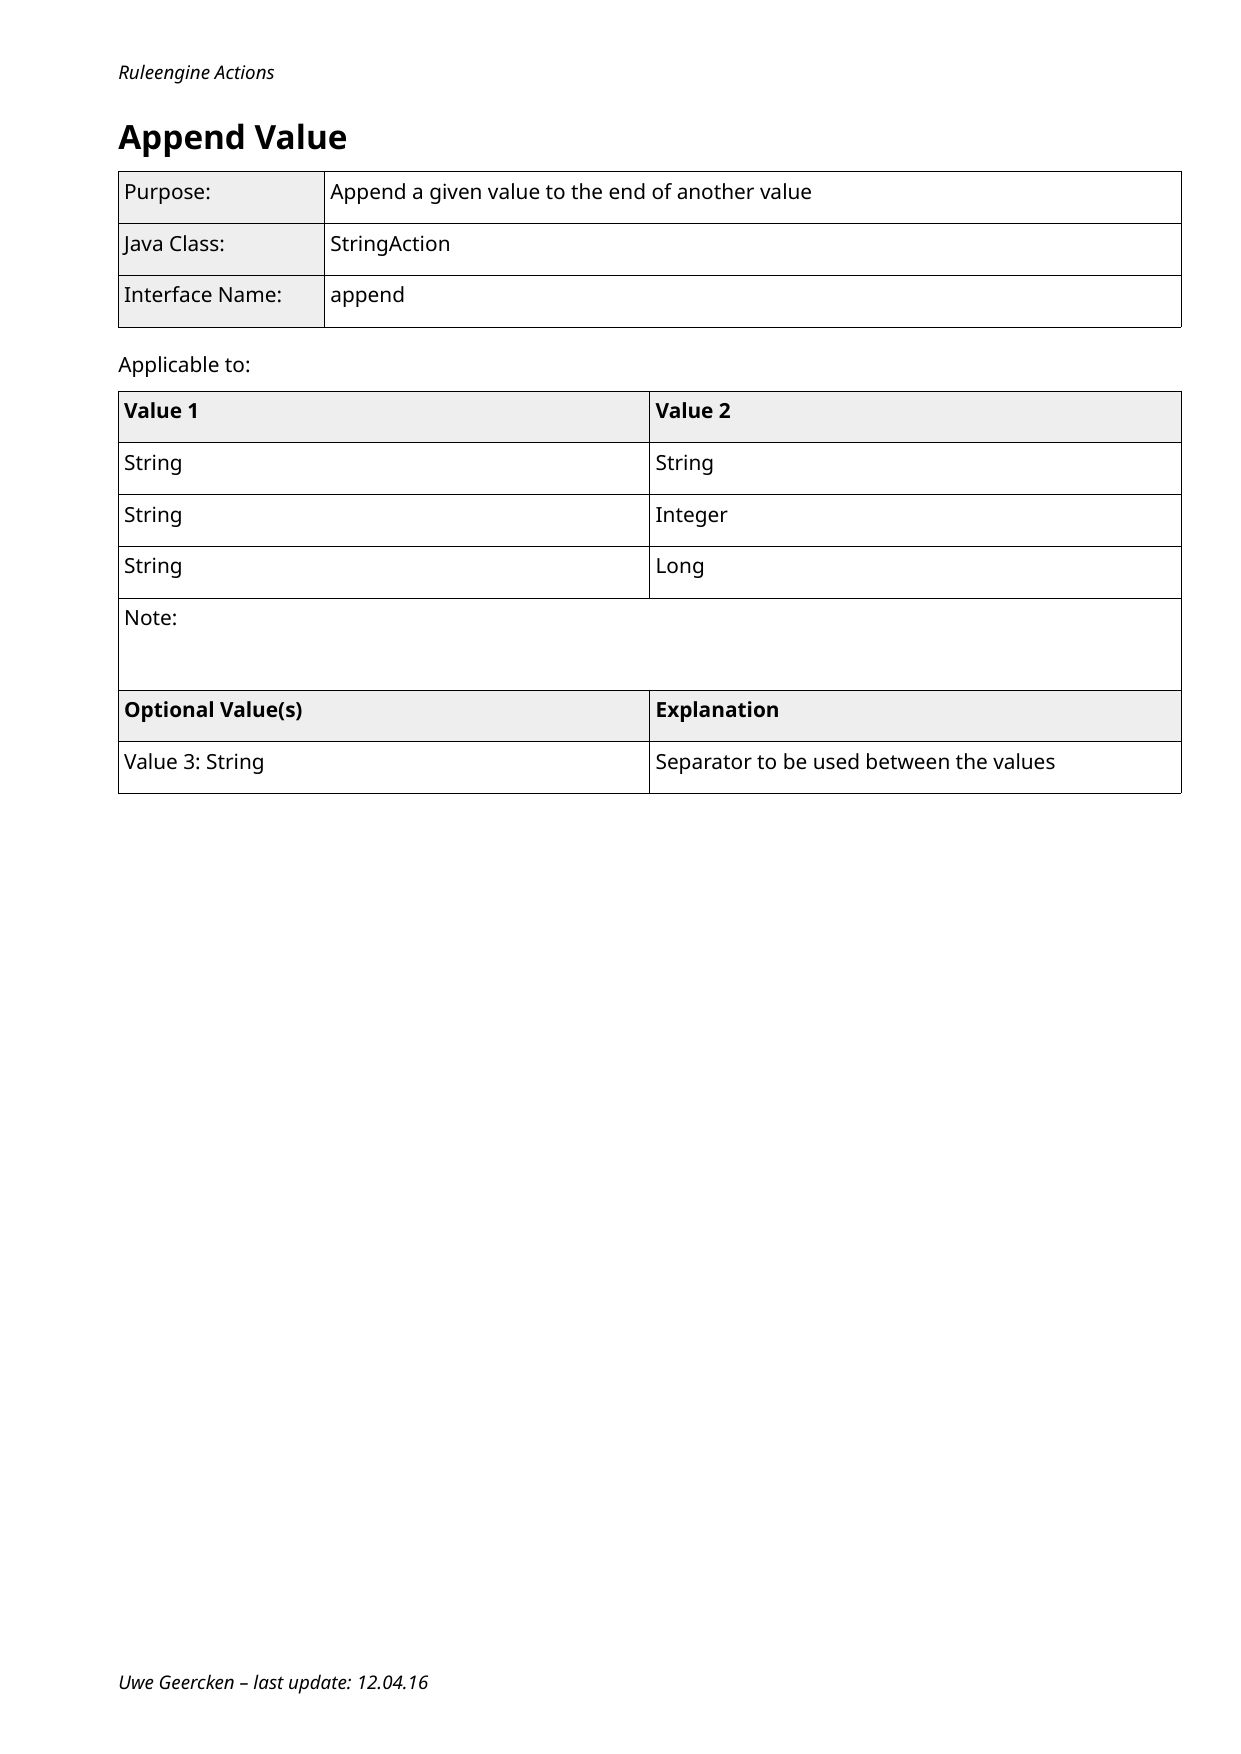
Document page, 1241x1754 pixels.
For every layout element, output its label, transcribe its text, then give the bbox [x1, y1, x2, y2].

table_cell Long [650, 547, 1181, 598]
table_header Append a given value to the end of another value [325, 172, 1181, 223]
table_cell Optional Value(s) [119, 691, 649, 741]
table_cell Explanation [650, 691, 1181, 741]
table_cell String [119, 495, 649, 546]
table_header Value 2 [650, 392, 1181, 442]
text Applicable to: [118, 350, 1181, 379]
table_header Purpose: [119, 172, 324, 223]
table_cell String [119, 547, 649, 598]
table_cell Interface Name: [119, 276, 324, 327]
table_cell String [119, 443, 649, 494]
text Append Value [118, 114, 1181, 159]
table_header Value 1 [119, 392, 649, 442]
table_cell String [650, 443, 1181, 494]
table_cell Integer [650, 495, 1181, 546]
table_cell append [325, 276, 1181, 327]
table_cell Note: [119, 599, 1181, 689]
table_cell Value 3: String [119, 742, 649, 793]
table_cell Java Class: [119, 224, 324, 275]
table_cell StringAction [325, 224, 1181, 275]
table_cell Separator to be used between the values [650, 742, 1181, 793]
